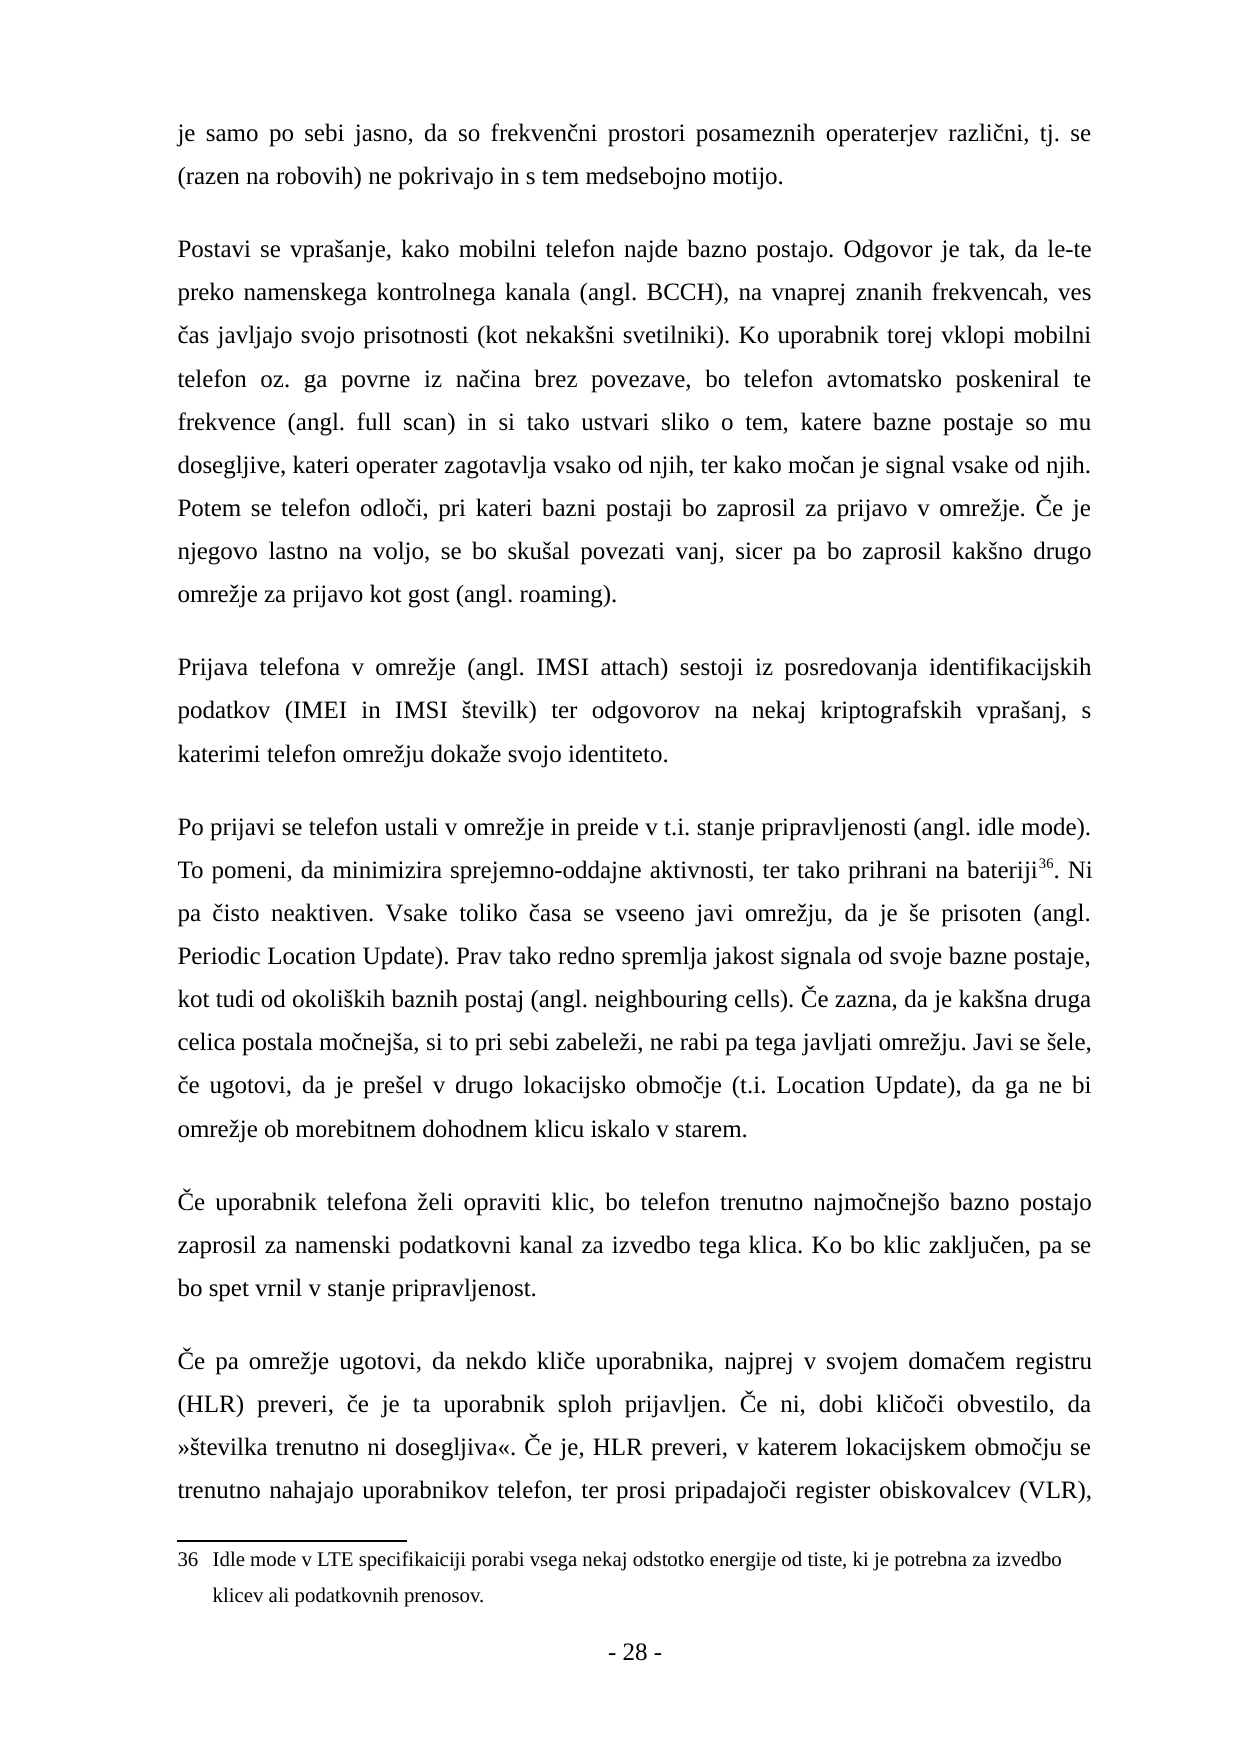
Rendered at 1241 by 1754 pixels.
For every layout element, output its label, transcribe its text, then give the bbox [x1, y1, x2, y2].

text Idle mode v LTE specifikaiciji porabi vsega nekaj odstotko energije od tiste, ki je potrebna za izvedbo klicev ali podatkovnih prenosov. [177, 1547, 1093, 1607]
text Po prijavi se telefon ustali v omrežje in preide v t.i. stanje pripravljenosti (angl. idle mode). To pomeni, da minimizira sprejemno-oddajne aktivnosti, ter tako prihrani na bateriji. Ni pa čisto neaktiven. Vsake toliko časa se vseeno javi omrežju, da je še prisoten (angl. Periodic Location Update). Prav tako redno spremlja jakost signala od svoje bazne postaje, kot tudi od okoliških baznih postaj (angl. neighbouring cells). Če zazna, da je kakšna druga celica postala močnejša, si to pri sebi zabeleži, ne rabi pa tega javljati omrežju. Javi se šele, če ugotovi, da je prešel v drugo lokacijsko območje (t.i. Location Update), da ga ne bi omrežje ob morebitnem dohodnem klicu iskalo v starem. [177, 812, 1093, 1142]
text Če uporabnik telefona želi opraviti klic, bo telefon trenutno najmočnejšo bazno postajo zaprosil za namenski podatkovni kanal za izvedbo tega klica. Ko bo klic zaključen, pa se bo spet vrnil v stanje pripravljenost. [177, 1187, 1093, 1302]
text Postavi se vprašanje, kako mobilni telefon najde bazno postajo. Odgovor je tak, da le-te preko namenskega kontrolnega kanala (angl. BCCH), na vnaprej znanih frekvencah, ves čas javljajo svojo prisotnosti (kot nekakšni svetilniki). Ko uporabnik torej vklopi mobilni telefon oz. ga povrne iz načina brez povezave, bo telefon avtomatsko poskeniral te frekvence (angl. full scan) in si tako ustvari sliko o tem, katere bazne postaje so mu dosegljive, kateri operater zagotavlja vsako od njih, ter kako močan je signal vsake od njih. Potem se telefon odloči, pri kateri bazni postaji bo zaprosil za prijavo v omrežje. Če je njegovo lastno na voljo, se bo skušal povezati vanj, sicer pa bo zaprosil kakšno drugo omrežje za prijavo kot gost (angl. roaming). [177, 234, 1093, 608]
text Če pa omrežje ugotovi, da nekdo kliče uporabnika, najprej v svojem domačem registru (HLR) preveri, če je ta uporabnik sploh prijavljen. Če ni, dobi kličoči obvestilo, da »številka trenutno ni dosegljiva«. Če je, HLR preveri, v katerem lokacijskem območju se trenutno nahajajo uporabnikov telefon, ter prosi pripadajoči register obiskovalcev (VLR), [177, 1346, 1093, 1504]
text je samo po sebi jasno, da so frekvenčni prostori posameznih operaterjev različni, tj. se (razen na robovih) ne pokrivajo in s tem medsebojno motijo. [177, 118, 1093, 190]
text Prijava telefona v omrežje (angl. IMSI attach) sestoji iz posredovanja identifikacijskih podatkov (IMEI in IMSI številk) ter odgovorov na nekaj kriptografskih vprašanj, s katerimi telefon omrežju dokaže svojo identiteto. [177, 652, 1093, 767]
